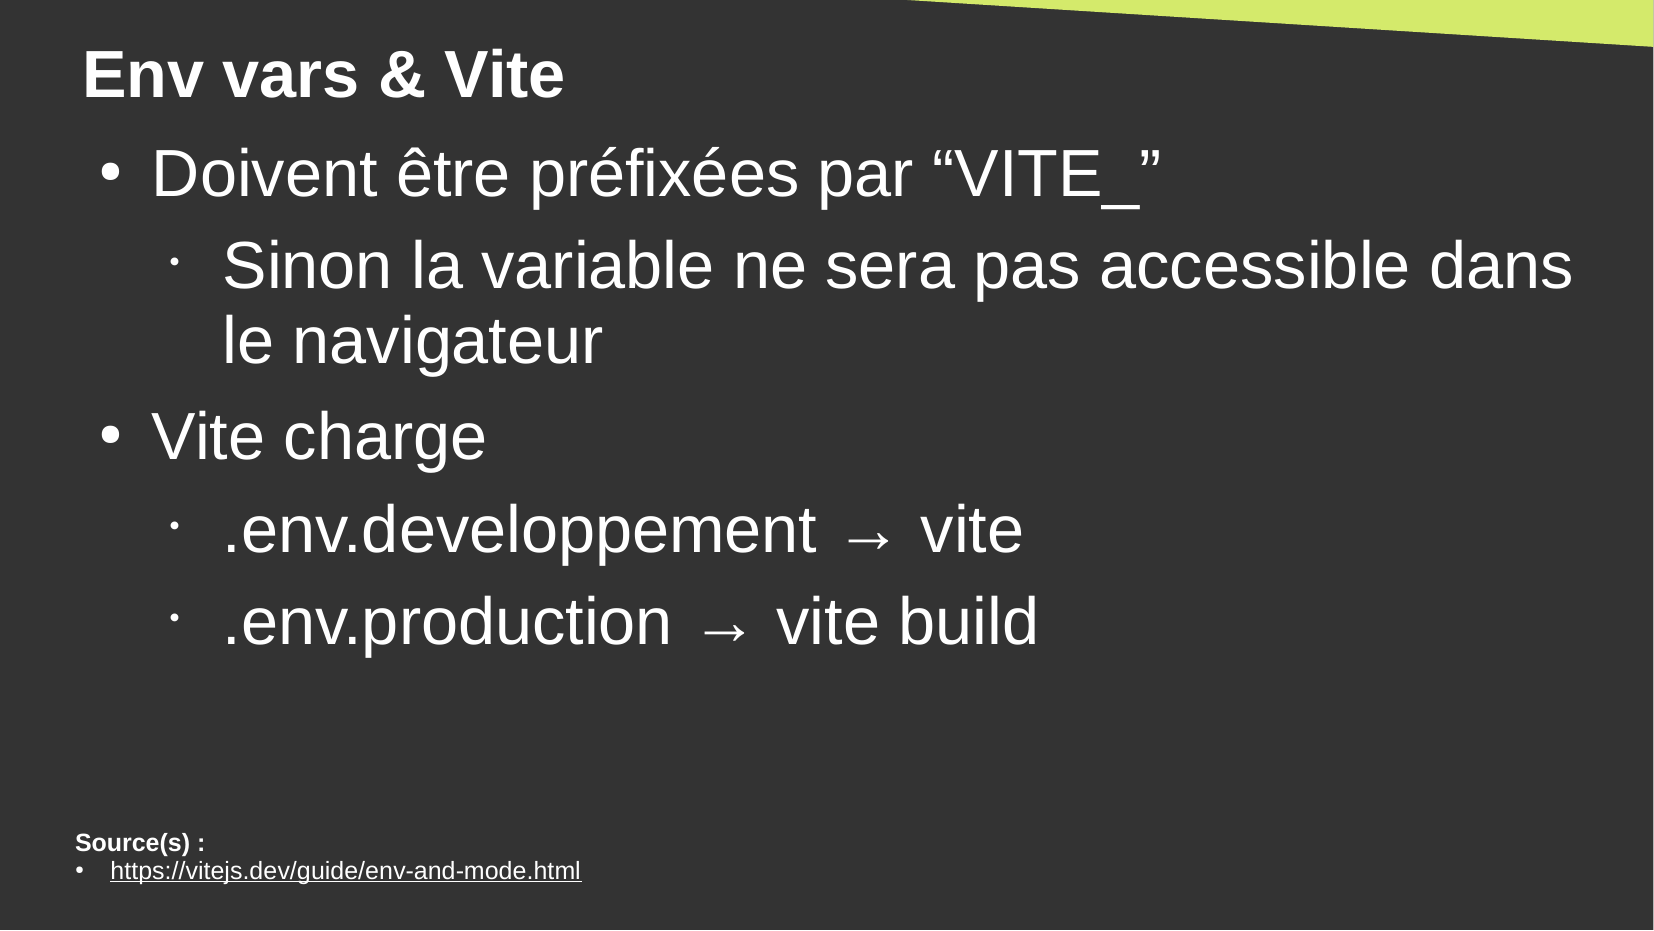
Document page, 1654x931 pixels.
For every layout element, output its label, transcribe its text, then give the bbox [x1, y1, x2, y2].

text_box [907, 0, 1654, 47]
title Env vars & Vite [82, 37, 1571, 114]
text_box Source(s) : https://vitejs.dev/guide/env-and-mode.html [60, 821, 1546, 931]
list Doivent être préfixées par “VITE_” Sinon la variable ne sera pas accessible dans le navigateur Vite charge .env.developpement → vite .env.production → vite build [80, 135, 1620, 739]
